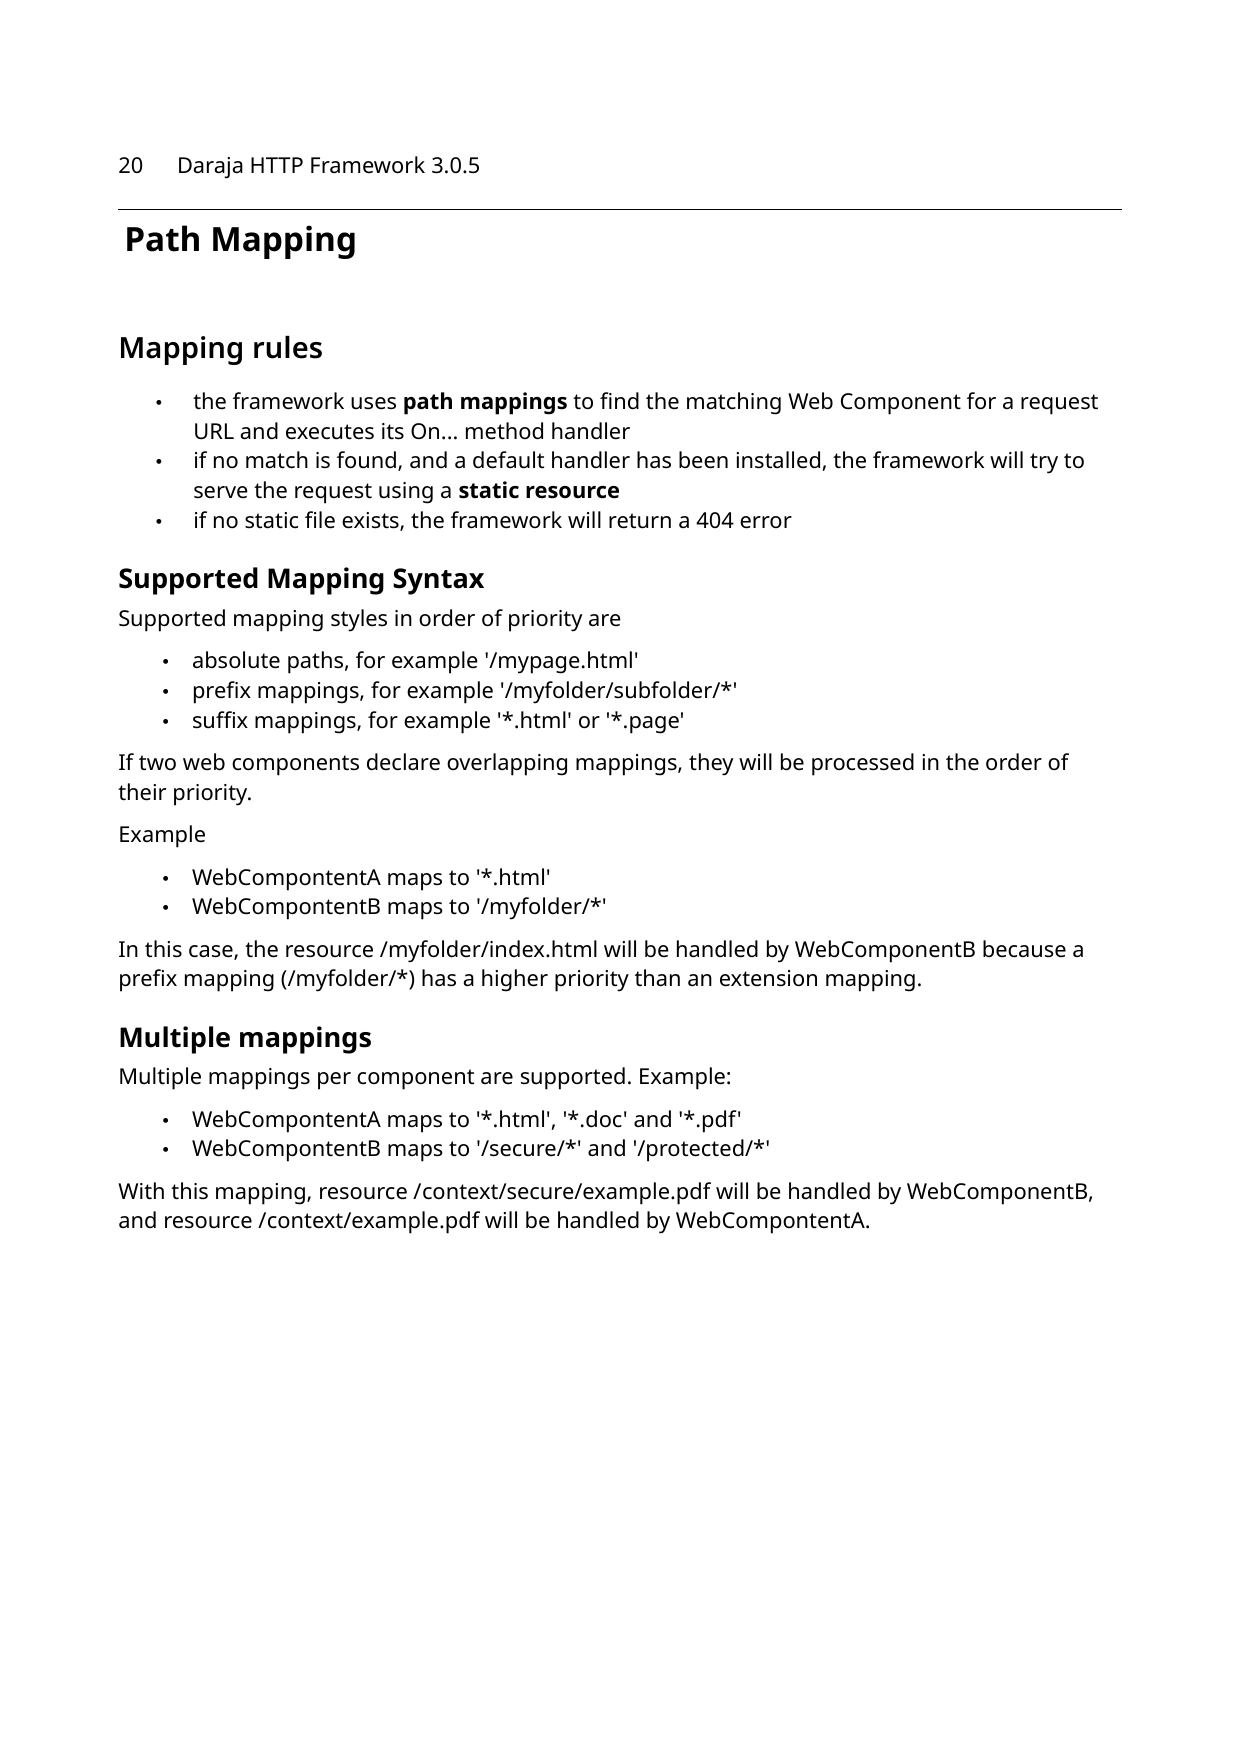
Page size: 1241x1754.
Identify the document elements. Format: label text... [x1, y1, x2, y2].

text Example [118, 819, 1122, 849]
list WebCompontentB maps to '/secure/*' and '/protected/*' [162, 1133, 1122, 1163]
text In this case, the resource /myfolder/index.html will be handled by WebComponentB because a prefix mapping (/myfolder/*) has a higher priority than an extension mapping. [118, 933, 1122, 993]
list if no static file exists, the framework will return a 404 error [156, 505, 1122, 535]
list WebCompontentA maps to '*.html' [162, 861, 1122, 891]
list if no match is found, and a default handler has been installed, the framework will try to serve the request using a static resource [156, 445, 1122, 505]
list WebCompontentA maps to '*.html', '*.doc' and '*.pdf' [162, 1103, 1122, 1133]
list the framework uses path mappings to find the matching Web Component for a request URL and executes its On... method handler [156, 386, 1122, 445]
list suffix mappings, for example '*.html' or '*.page' [162, 705, 1122, 734]
subtitle Supported Mapping Syntax [118, 560, 1122, 597]
list WebCompontentB maps to '/myfolder/*' [162, 891, 1122, 921]
list prefix mappings, for example '/myfolder/subfolder/*' [162, 675, 1122, 705]
subtitle Mapping rules [118, 328, 1122, 367]
subtitle Path Mapping [118, 210, 1122, 268]
subtitle Multiple mappings [118, 1018, 1122, 1055]
list absolute paths, for example '/mypage.html' [162, 645, 1122, 675]
text Multiple mappings per component are supported. Example: [118, 1061, 1122, 1091]
text Supported mapping styles in order of priority are [118, 603, 1122, 633]
text With this mapping, resource /context/secure/example.pdf will be handled by WebComponentB, and resource /context/example.pdf will be handled by WebCompontentA. [118, 1176, 1122, 1235]
text If two web components declare overlapping mappings, they will be processed in the order of their priority. [118, 747, 1122, 807]
